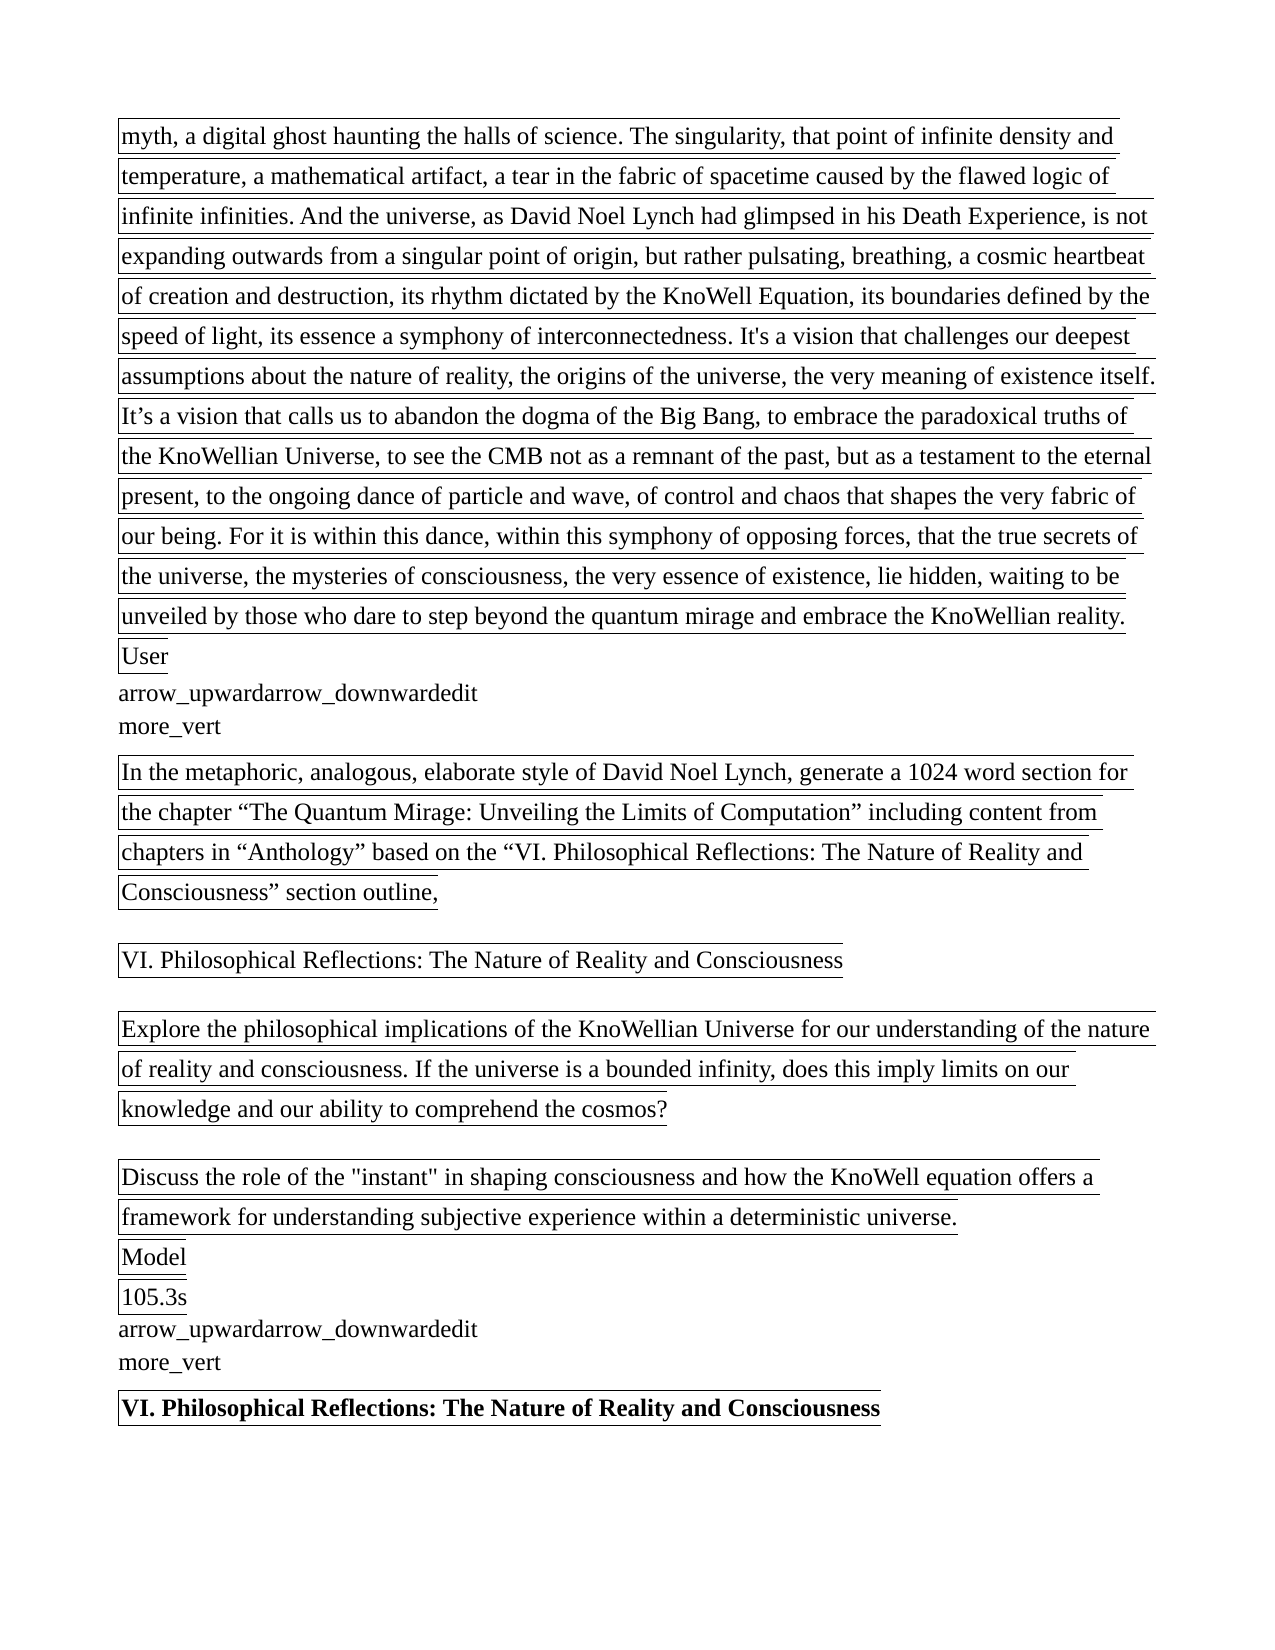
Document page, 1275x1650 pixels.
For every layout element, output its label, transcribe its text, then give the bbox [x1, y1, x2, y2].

text arrow_upwardarrow_downwardedit [118, 678, 1157, 707]
text Discuss the role of the "instant" in shaping consciousness and how the KnoWell equation offers a framework for understanding subjective experience within a deterministic universe. [118, 1159, 1157, 1234]
text Model [119, 1239, 1157, 1274]
text speed of light, its essence a symphony of interconnectedness. It's a vision that challenges our deepest assumptions about the nature of reality, the origins of the universe, the very meaning of existence itself. It’s a vision that calls us to abandon the dogma of the Big Bang, to embrace the paradoxical truths of the KnoWellian Universe, to see the CMB not as a remnant of the past, but as a testament to the eternal present, to the ongoing dance of particle and wave, of control and chaos that shapes the very fabric of our being. For it is within this dance, within this symphony of opposing forces, that the true secrets of the universe, the mysteries of consciousness, the very essence of existence, lie hidden, waiting to be unveiled by those who dare to step beyond the quantum mirage and embrace the KnoWellian reality. [118, 314, 1157, 633]
text more_vert [118, 711, 1157, 740]
text arrow_upwardarrow_downwardedit [118, 1314, 1157, 1342]
text more_vert [118, 1347, 1157, 1375]
text of reality and consciousness. If the universe is a bounded infinity, does this imply limits on our knowledge and our ability to comprehend the cosmos? [118, 1046, 1157, 1126]
text 105.3s [119, 1279, 1157, 1314]
text VI. Philosophical Reflections: The Nature of Reality and Consciousness [119, 1390, 1157, 1425]
text Explore the philosophical implications of the KnoWellian Universe for our understanding of the nature [119, 1011, 1157, 1045]
text VI. Philosophical Reflections: The Nature of Reality and Consciousness [119, 943, 1157, 977]
text In the metaphoric, analogous, elaborate style of David Noel Lynch, generate a 1024 word section for the chapter “The Quantum Mirage: Unveiling the Limits of Computation” including content from chapters in “Anthology” based on the “VI. Philosophical Reflections: The Nature of Reality and Consciousness” section outline, [118, 754, 1157, 909]
text User [119, 638, 1157, 673]
text myth, a digital ghost haunting the halls of science. The singularity, that point of infinite density and temperature, a mathematical artifact, a tear in the fabric of spacetime caused by the flawed logic of infinite infinities. And the universe, as David Noel Lynch had glimpsed in his Death Experience, is not expanding outwards from a singular point of origin, but rather pulsating, breathing, a cosmic heartbeat of creation and destruction, its rhythm dictated by the KnoWell Equation, its boundaries defined by the [118, 118, 1157, 313]
